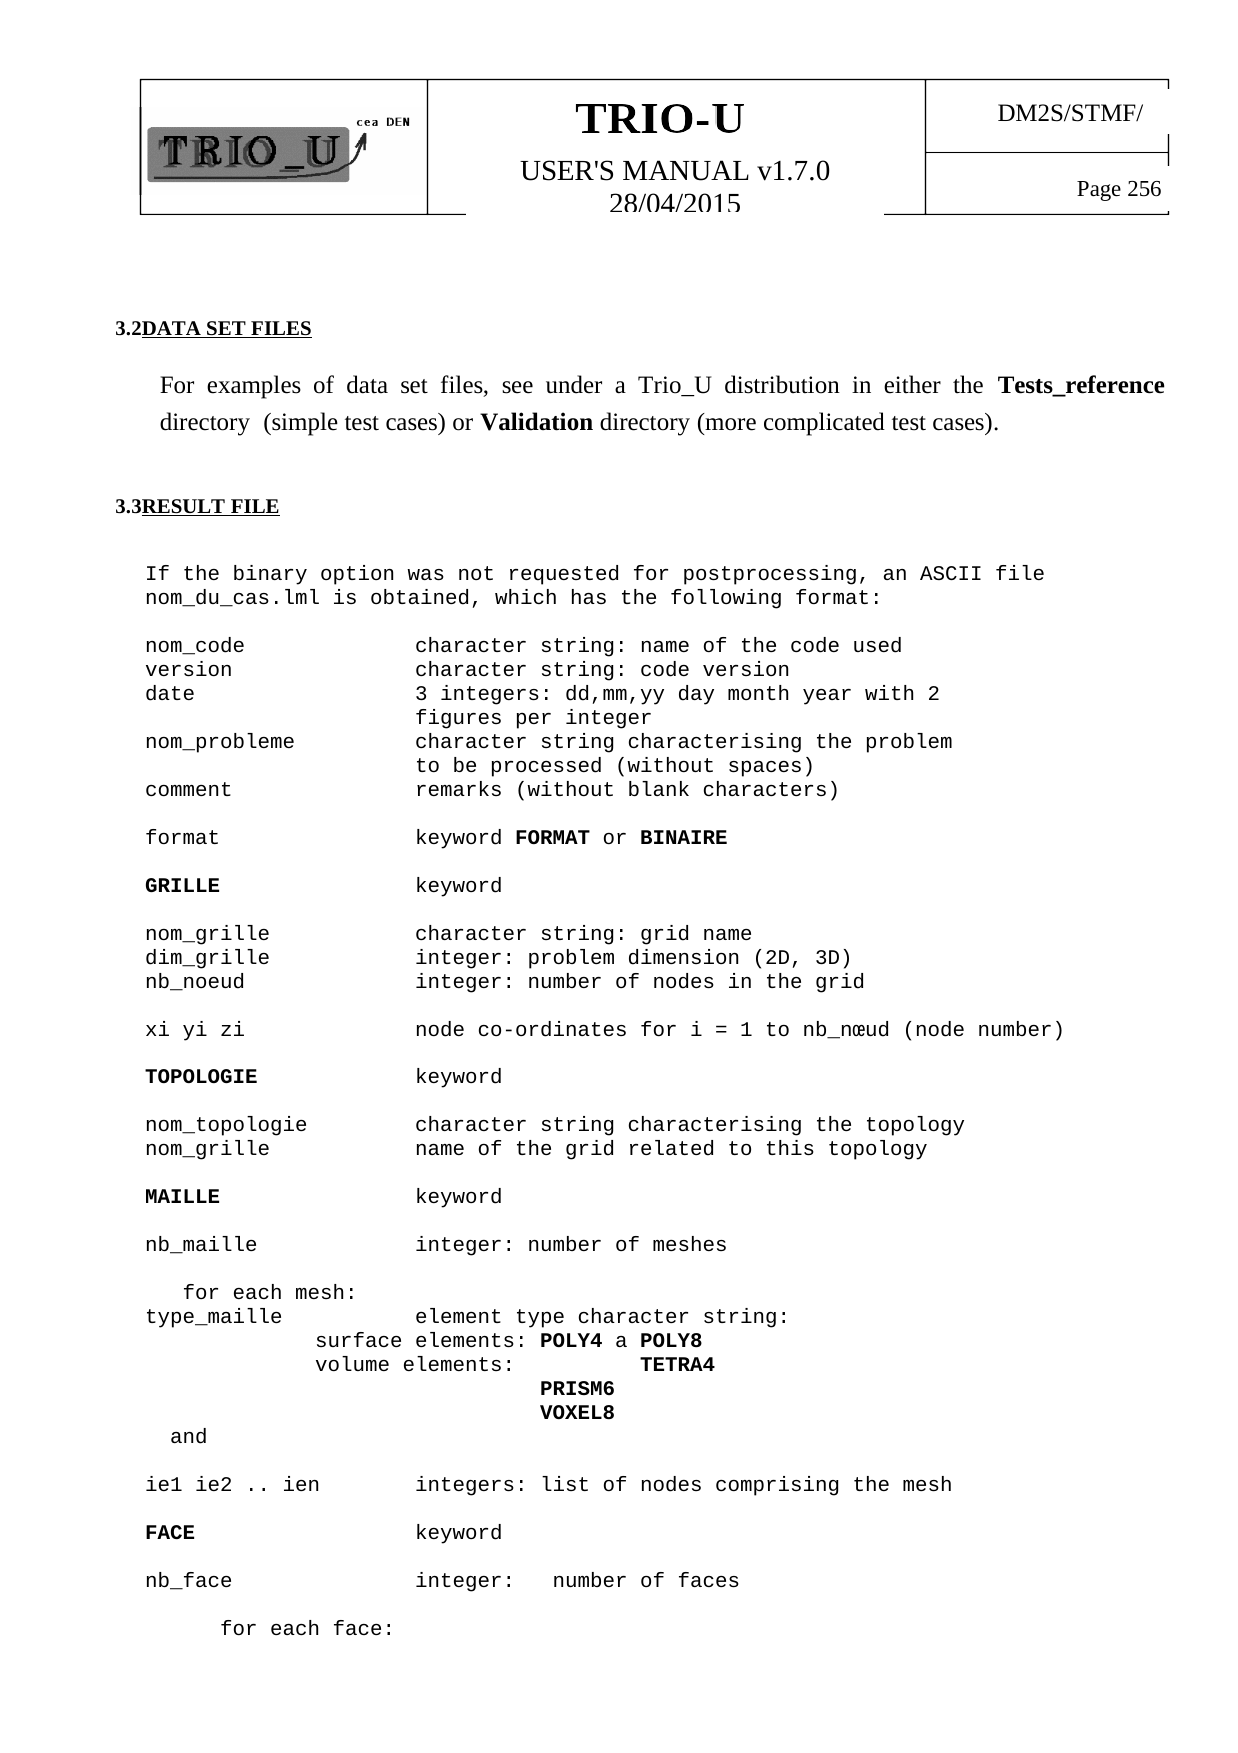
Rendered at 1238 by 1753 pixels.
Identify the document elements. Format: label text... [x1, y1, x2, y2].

text MAILLE keyword [115, 1186, 1196, 1210]
text for each mesh: [115, 1282, 1196, 1306]
text type_maille element type character string: [115, 1306, 1196, 1330]
text nb_maille integer: number of meshes [115, 1234, 1196, 1258]
text nom_grille character string: grid name [115, 923, 1196, 947]
text PRISM6 [115, 1378, 1196, 1402]
text surface elements: POLY4 a POLY8 [115, 1330, 1196, 1354]
text For examples of data set files, see under a Trio_U distribution in either the Tests_reference directory (simple test cases) or Validation directory (more complicated test cases). [159, 361, 1165, 436]
text nb_noeud integer: number of nodes in the grid [115, 971, 1196, 994]
subtitle RESULT FILE [115, 494, 1164, 518]
text dim_grille integer: problem dimension (2D, 3D) [115, 947, 1196, 971]
text VOXEL8 [115, 1402, 1196, 1426]
text nb_face integer: number of faces [115, 1569, 1196, 1593]
text FACE keyword [115, 1522, 1196, 1546]
text comment remarks (without blank characters) [115, 779, 1196, 803]
text to be processed (without spaces) [115, 755, 1196, 779]
text nom_probleme character string characterising the problem [115, 731, 1196, 755]
text nom_code character string: name of the code used [115, 635, 1196, 659]
text nom_topologie character string characterising the topology [115, 1114, 1196, 1138]
text for each face: [115, 1617, 1196, 1641]
text ie1 ie2 .. ien integers: list of nodes comprising the mesh [115, 1474, 1196, 1498]
text date 3 integers: dd,mm,yy day month year with 2 [115, 683, 1196, 707]
text GRILLE keyword [115, 875, 1196, 899]
subtitle DATA SET FILES [115, 316, 1164, 340]
text TOPOLOGIE keyword [115, 1066, 1196, 1090]
text xi yi zi node co-ordinates for i = 1 to nb_nœud (node number) [115, 1018, 1196, 1042]
text figures per integer [115, 707, 1196, 731]
text and [115, 1426, 1196, 1450]
text If the binary option was not requested for postprocessing, an ASCII file nom_du_cas.lml is obtained, which has the following format: [145, 563, 1196, 611]
text format keyword FORMAT or BINAIRE [115, 827, 1196, 851]
text nom_grille name of the grid related to this topology [115, 1138, 1196, 1162]
text volume elements: TETRA4 [115, 1354, 1196, 1378]
text version character string: code version [115, 659, 1196, 683]
